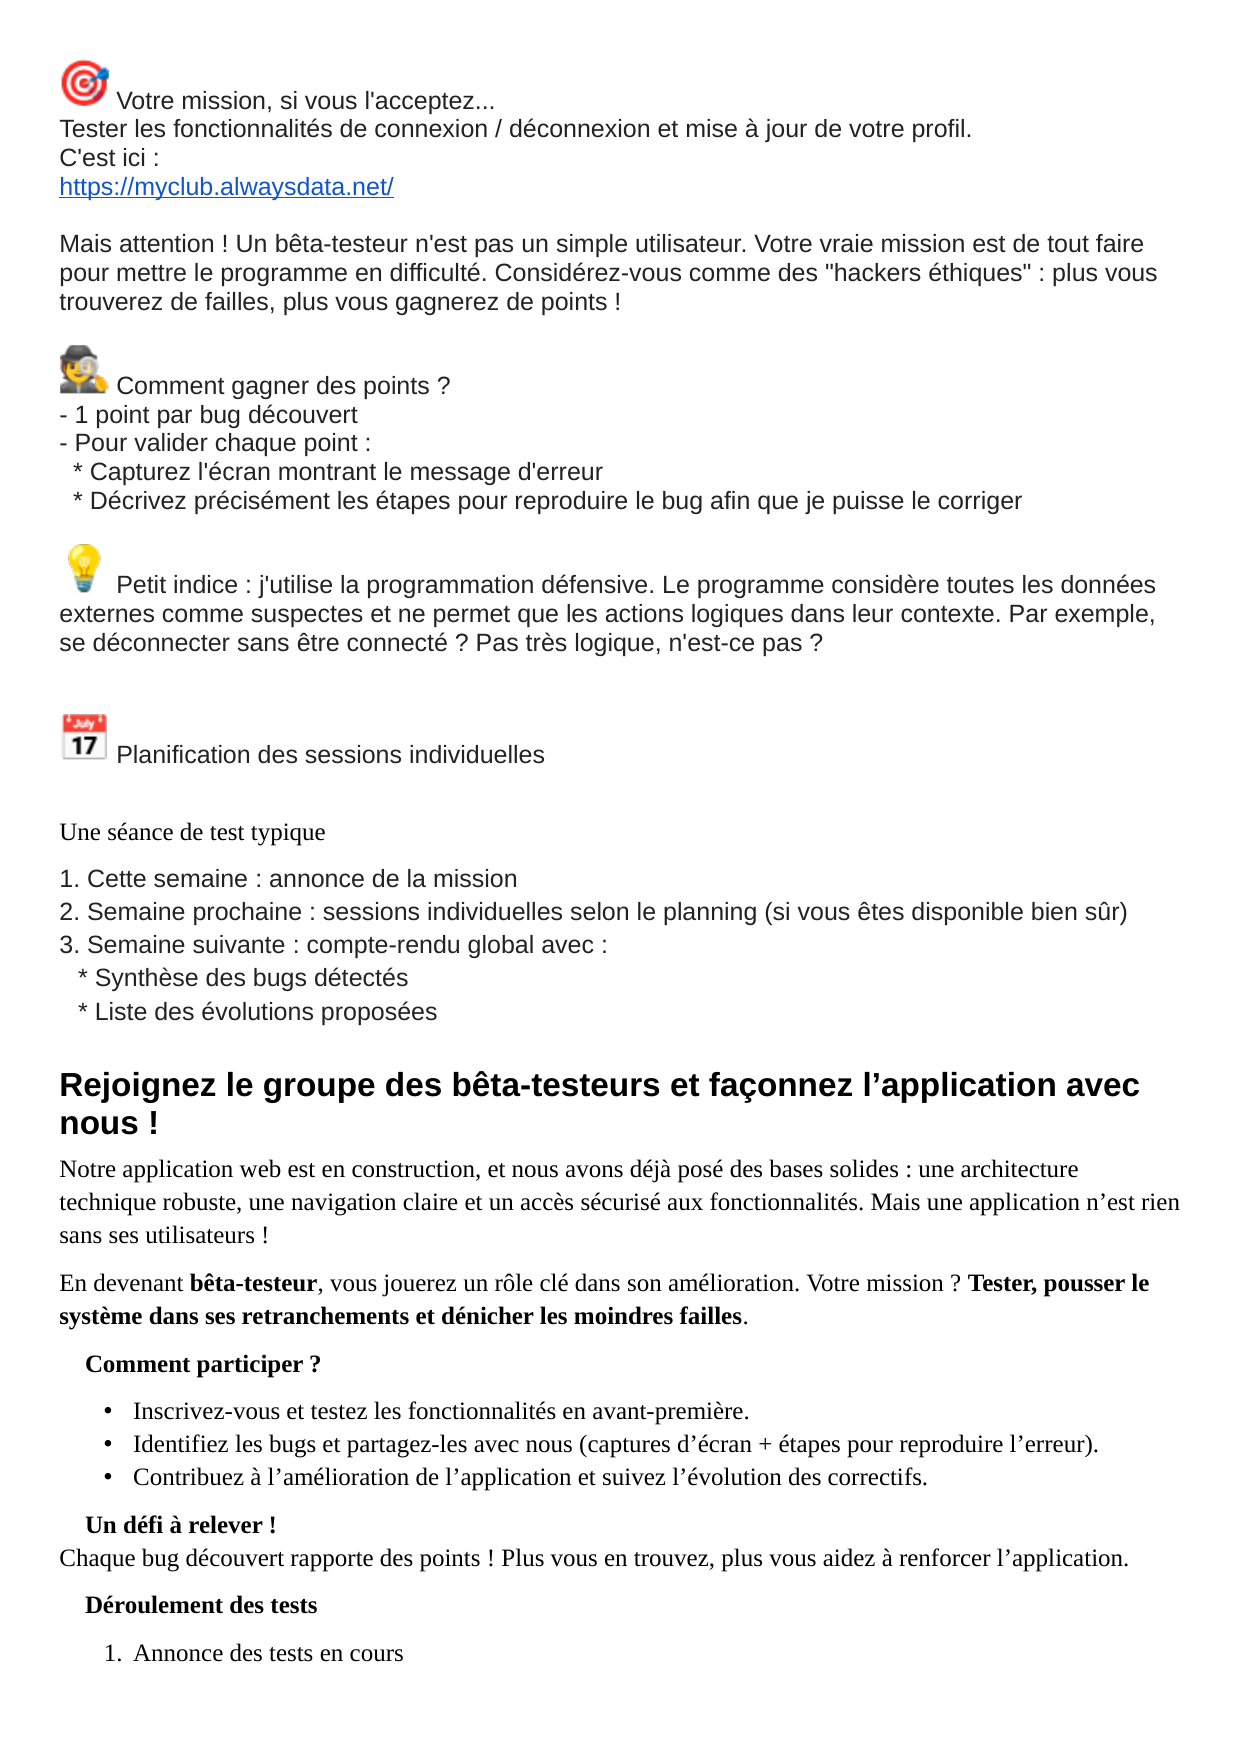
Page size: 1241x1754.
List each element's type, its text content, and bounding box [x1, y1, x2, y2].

picture [59, 713, 109, 764]
picture [59, 543, 109, 594]
text 🎯 Un défi à relever ! Chaque bug découvert rapporte des points ! Plus vous en trouvez, plus vous aidez à renforcer l’application. [59, 1510, 1181, 1572]
text Mais attention ! Un bêta-testeur n'est pas un simple utilisateur. Votre vraie mission est de tout faire pour mettre le programme en difficulté. Considérez-vous comme des "hackers éthiques" : plus vous trouverez de failles, plus vous gagnerez de points ! Comment gagner des points ? - 1 point par bug découvert - Pour valider chaque point : * Capturez l'écran montrant le message d'erreur * Décrivez précisément les étapes pour reproduire le bug afin que je puisse le corriger Petit indice : j'utilise la programmation défensive. Le programme considère toutes les données externes comme suspectes et ne permet que les actions logiques dans leur contexte. Par exemple, se déconnecter sans être connecté ? Pas très logique, n'est-ce pas ? Planification des sessions individuelles [59, 201, 1181, 769]
text Une séance de test typique [59, 817, 1181, 845]
text 📅 Déroulement des tests [59, 1591, 1181, 1619]
text 1. Cette semaine : annonce de la mission 2. Semaine prochaine : sessions individuelles selon le planning (si vous êtes disponible bien sûr) 3. Semaine suivante : compte-rendu global avec : * Synthèse des bugs détectés * Liste des évolutions proposées [59, 864, 1181, 1025]
picture [59, 344, 109, 395]
text En devenant bêta-testeur, vous jouerez un rôle clé dans son amélioration. Votre mission ? Tester, pousser le système dans ses retranchements et dénicher les moindres failles. [59, 1268, 1181, 1330]
text C'est ici : https://myclub.alwaysdata.net/ [59, 143, 1181, 201]
subtitle Rejoignez le groupe des bêta-testeurs et façonnez l’application avec nous ! [59, 1065, 1181, 1142]
text Votre mission, si vous l'acceptez... Tester les fonctionnalités de connexion / déconnexion et mise à jour de votre profil. [59, 59, 1181, 143]
list Inscrivez-vous et testez les fonctionnalités en avant-première. [103, 1396, 1181, 1425]
picture [59, 59, 109, 109]
text 💡 Comment participer ? [59, 1349, 1181, 1377]
list Contribuez à l’amélioration de l’application et suivez l’évolution des correctifs. [103, 1462, 1181, 1491]
list Annonce des tests en cours [103, 1638, 1181, 1667]
text Notre application web est en construction, et nous avons déjà posé des bases solides : une architecture technique robuste, une navigation claire et un accès sécurisé aux fonctionnalités. Mais une application n’est rien sans ses utilisateurs ! [59, 1154, 1181, 1249]
list Identifiez les bugs et partagez-les avec nous (captures d’écran + étapes pour reproduire l’erreur). [103, 1429, 1181, 1458]
